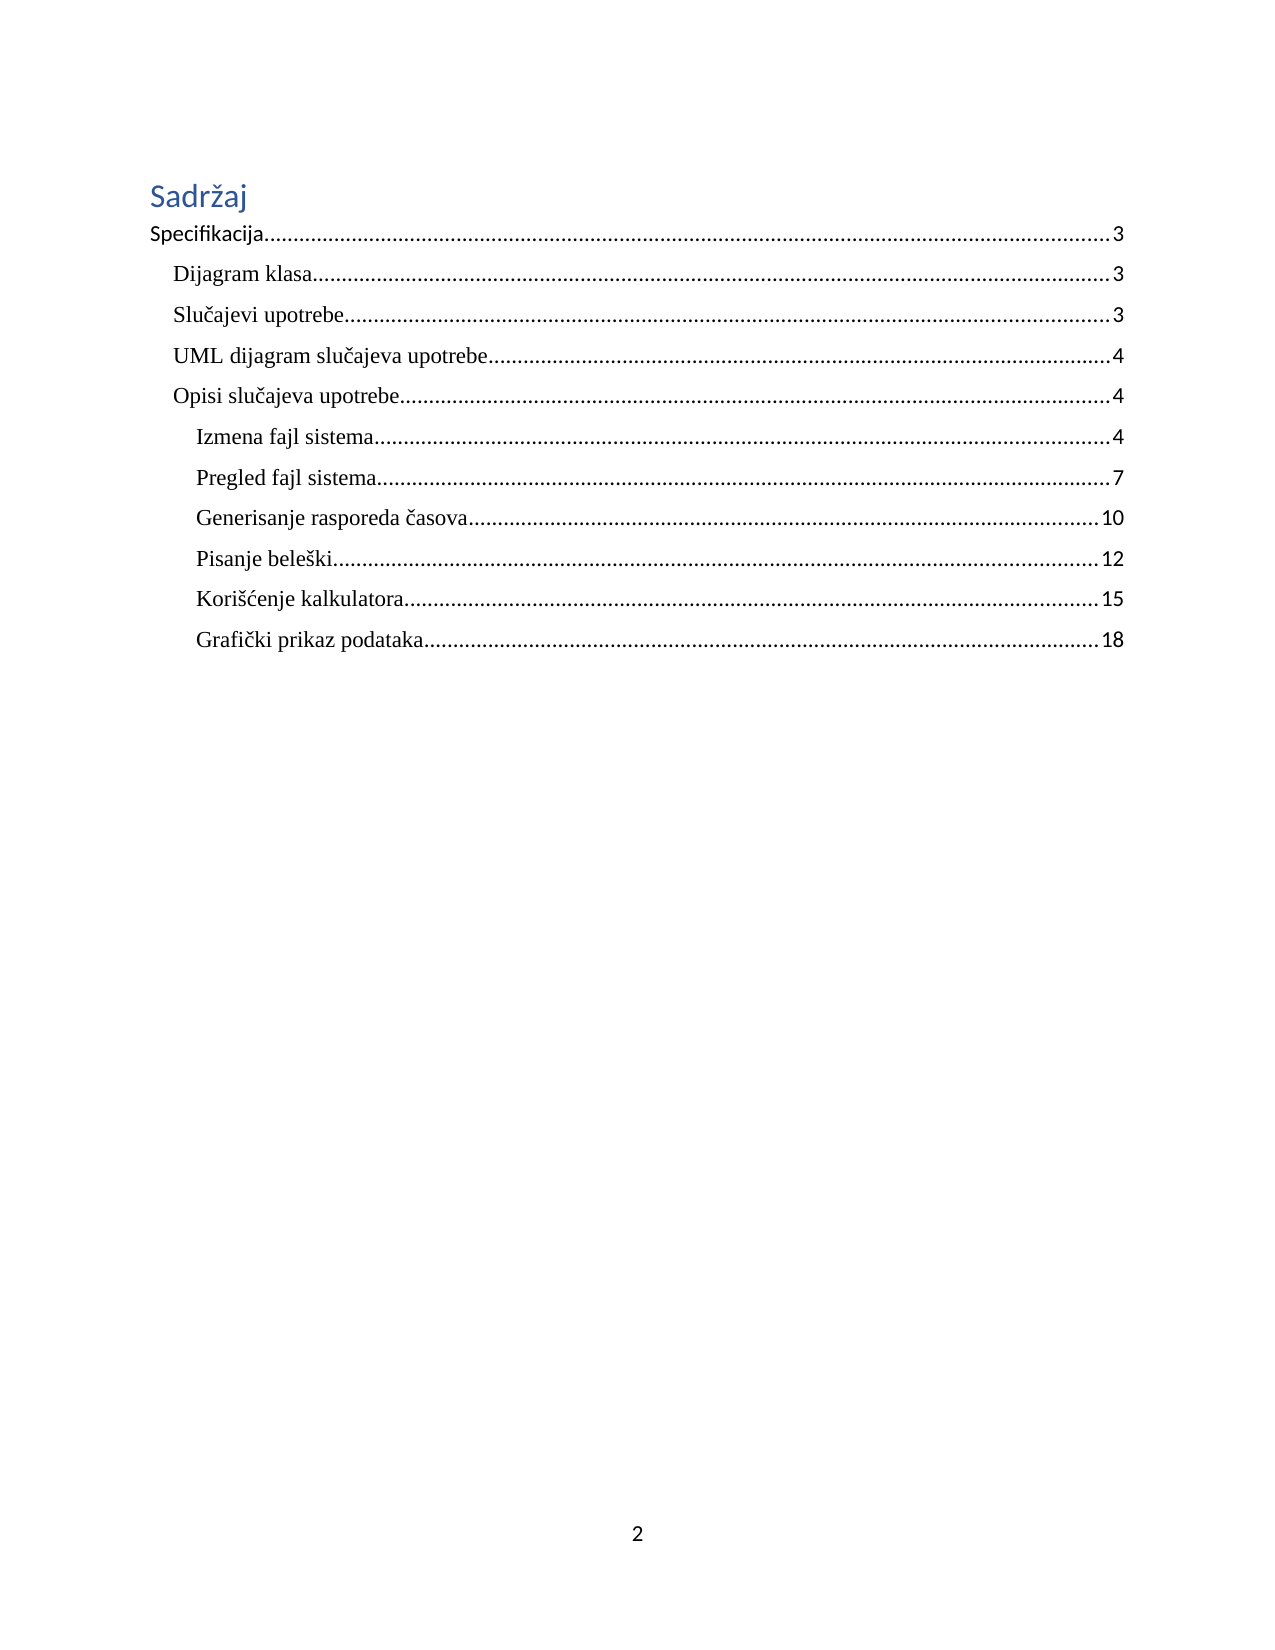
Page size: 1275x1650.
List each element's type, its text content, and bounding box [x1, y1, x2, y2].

text Sadržaj [150, 175, 1125, 216]
text Generisanje rasporeda časova 10 [196, 503, 1125, 531]
text Pregled fajl sistema 7 [196, 463, 1125, 491]
text UML dijagram slučajeva upotrebe 4 [173, 341, 1125, 369]
text Slučajevi upotrebe 3 [173, 300, 1125, 328]
text Izmena fajl sistema 4 [196, 422, 1125, 450]
text Specifikacija 3 [150, 219, 1125, 247]
text Grafički prikaz podataka 18 [196, 625, 1125, 653]
text Pisanje beleški 12 [196, 544, 1125, 572]
text Korišćenje kalkulatora 15 [196, 584, 1125, 613]
text Dijagram klasa 3 [173, 259, 1125, 288]
text Opisi slučajeva upotrebe 4 [173, 381, 1125, 409]
